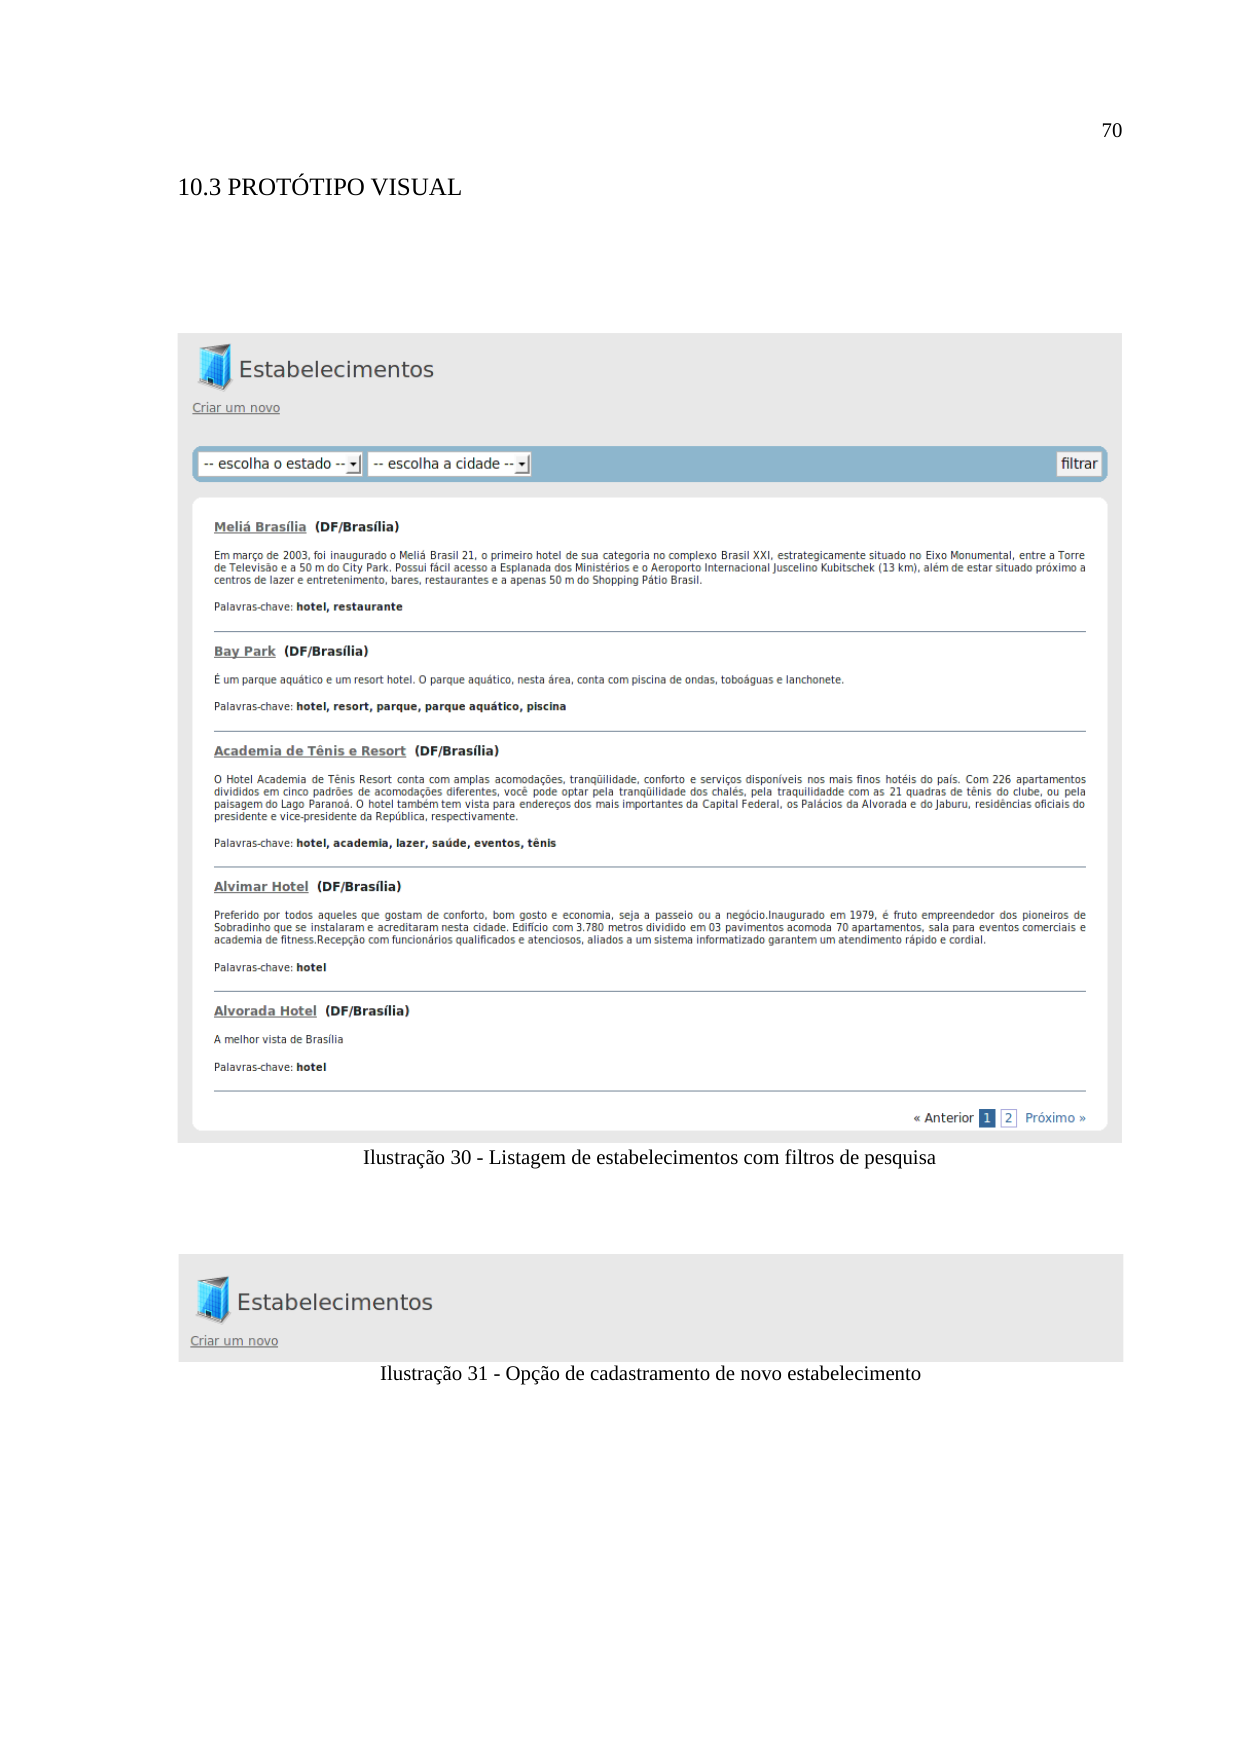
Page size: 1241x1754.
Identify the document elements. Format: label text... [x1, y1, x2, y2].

picture [178, 1254, 1124, 1362]
text Ilustração 31 - Opção de cadastramento de novo estabelecimento [178, 1362, 1123, 1385]
picture [177, 331, 1123, 1145]
subtitle Protótipo visual [177, 172, 1122, 200]
text Ilustração 30 - Listagem de estabelecimentos com filtros de pesquisa [177, 1145, 1122, 1169]
